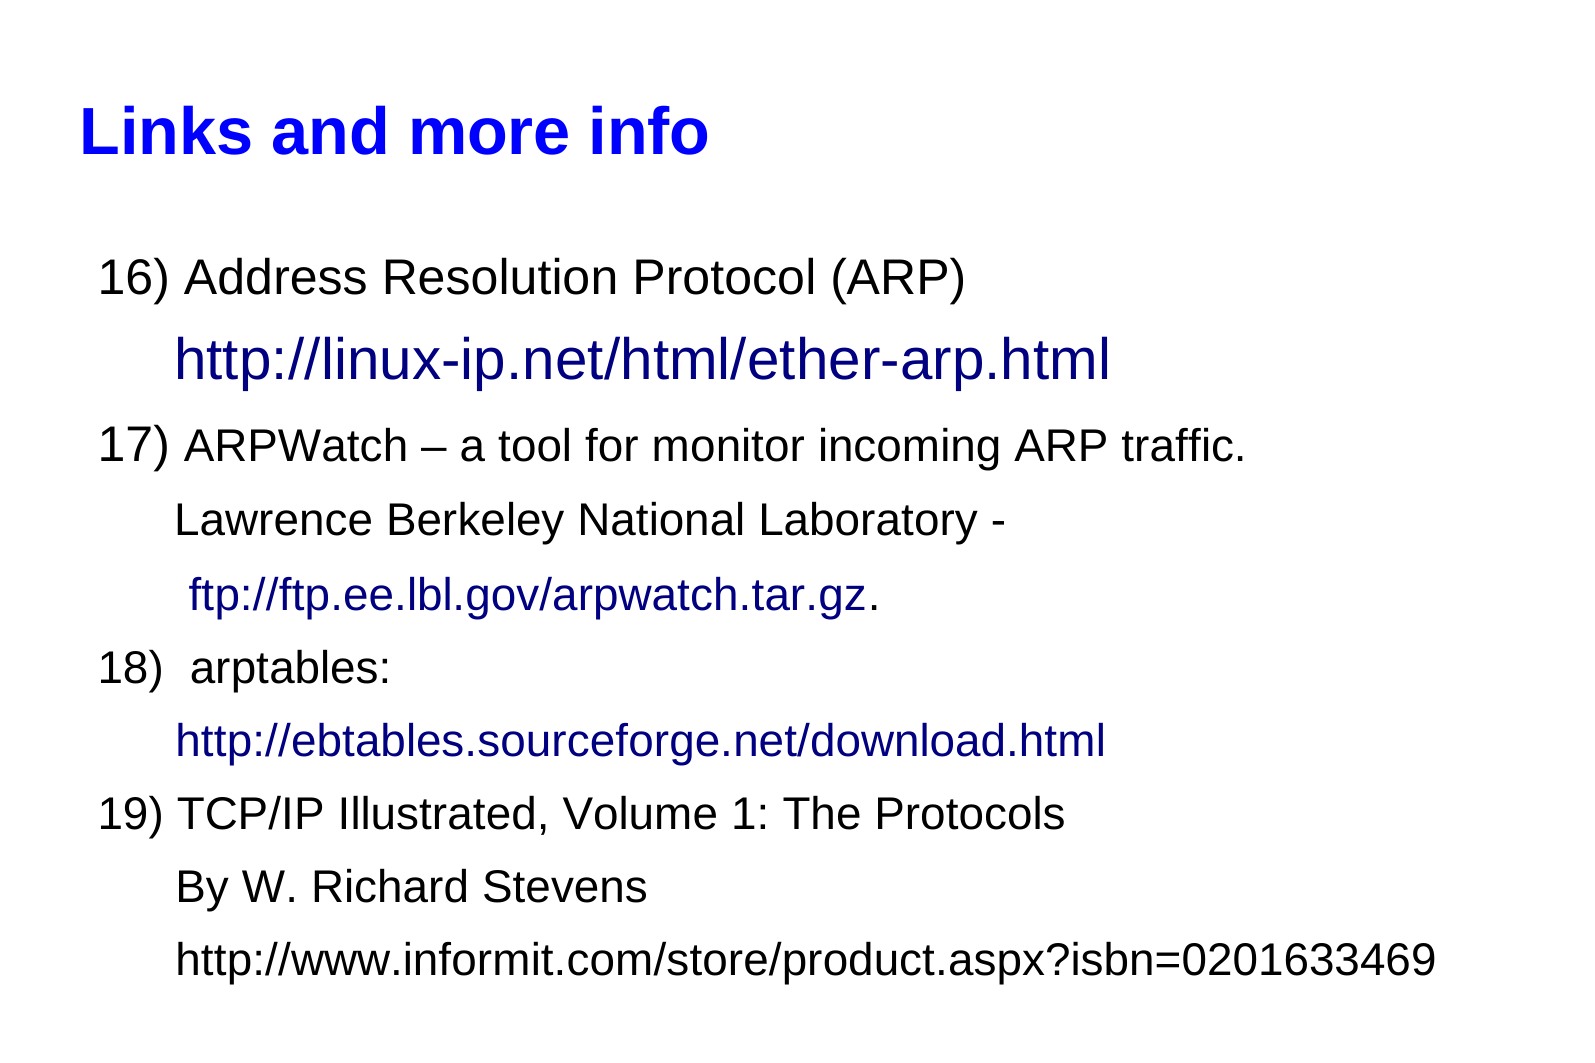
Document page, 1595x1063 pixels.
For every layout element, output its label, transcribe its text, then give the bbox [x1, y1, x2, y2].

list 16) Address Resolution Protocol (ARP) http://linux-ip.net/html/ether-arp.html 17) ARPWatch – a tool for monitor incoming ARP traffic. Lawrence Berkeley National Laboratory - ftp://ftp.ee.lbl.gov/arpwatch.tar.gz. 18) arptables: http://ebtables.sourceforge.net/download.html 19) TCP/IP Illustrated, Volume 1: The Protocols By W. Richard Stevens http://www.informit.com/store/product.aspx?isbn=0201633469 [79, 248, 1515, 1047]
title Links and more info [79, 49, 1515, 213]
